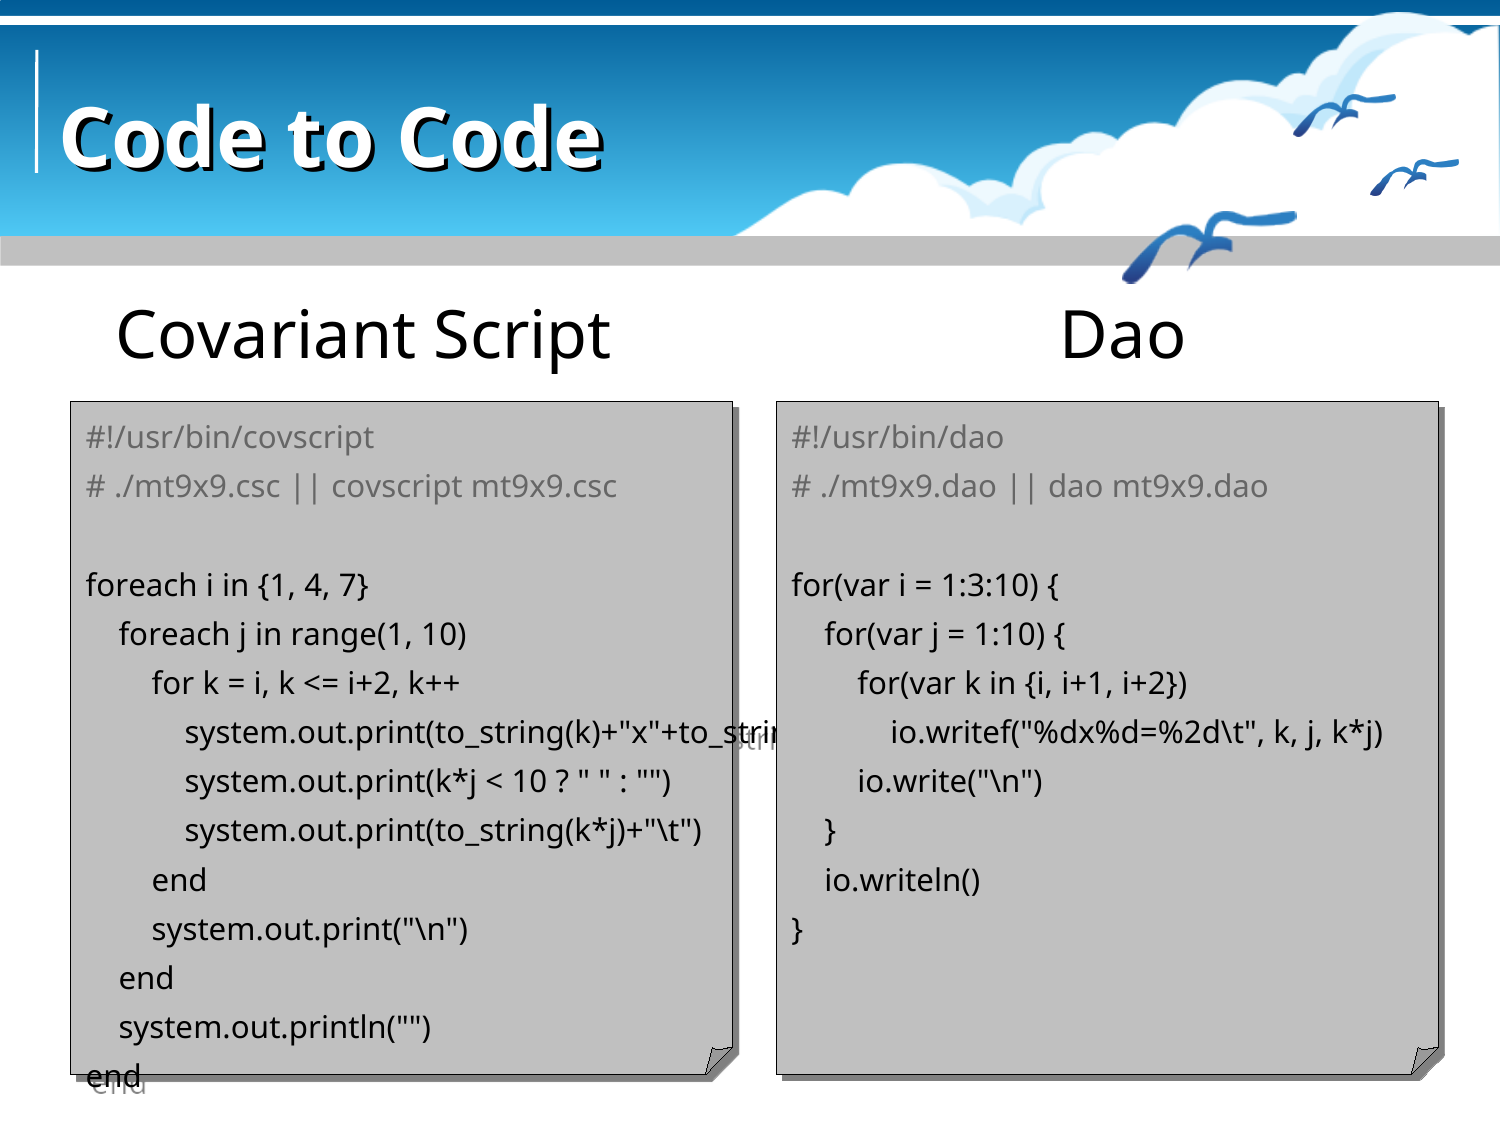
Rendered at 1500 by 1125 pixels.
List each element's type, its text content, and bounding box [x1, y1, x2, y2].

title Code to Code [59, 86, 1465, 186]
text_box #!/usr/bin/covscript # ./mt9x9.csc || covscript mt9x9.csc foreach i in {1, 4, 7} foreach j in range(1, 10) for k = i, k <= i+2, k++ system.out.print(to_string(k)+"x"+to_string(j)+"=") system.out.print(k*j < 10 ? " " : "") system.out.print(to_string(k*j)+"\t") end system.out.print("\n") end system.out.println("") end [70, 401, 733, 1075]
text_box #!/usr/bin/dao # ./mt9x9.dao || dao mt9x9.dao for(var i = 1:3:10) { for(var j = 1:10) { for(var k in {i, i+1, i+2}) io.writef("%dx%d=%2d\t", k, j, k*j) io.write("\n") } io.writeln() } [776, 401, 1439, 1075]
picture [730, 12, 1500, 284]
text_box Dao [1045, 283, 1211, 388]
text_box Covariant Script [100, 283, 727, 388]
